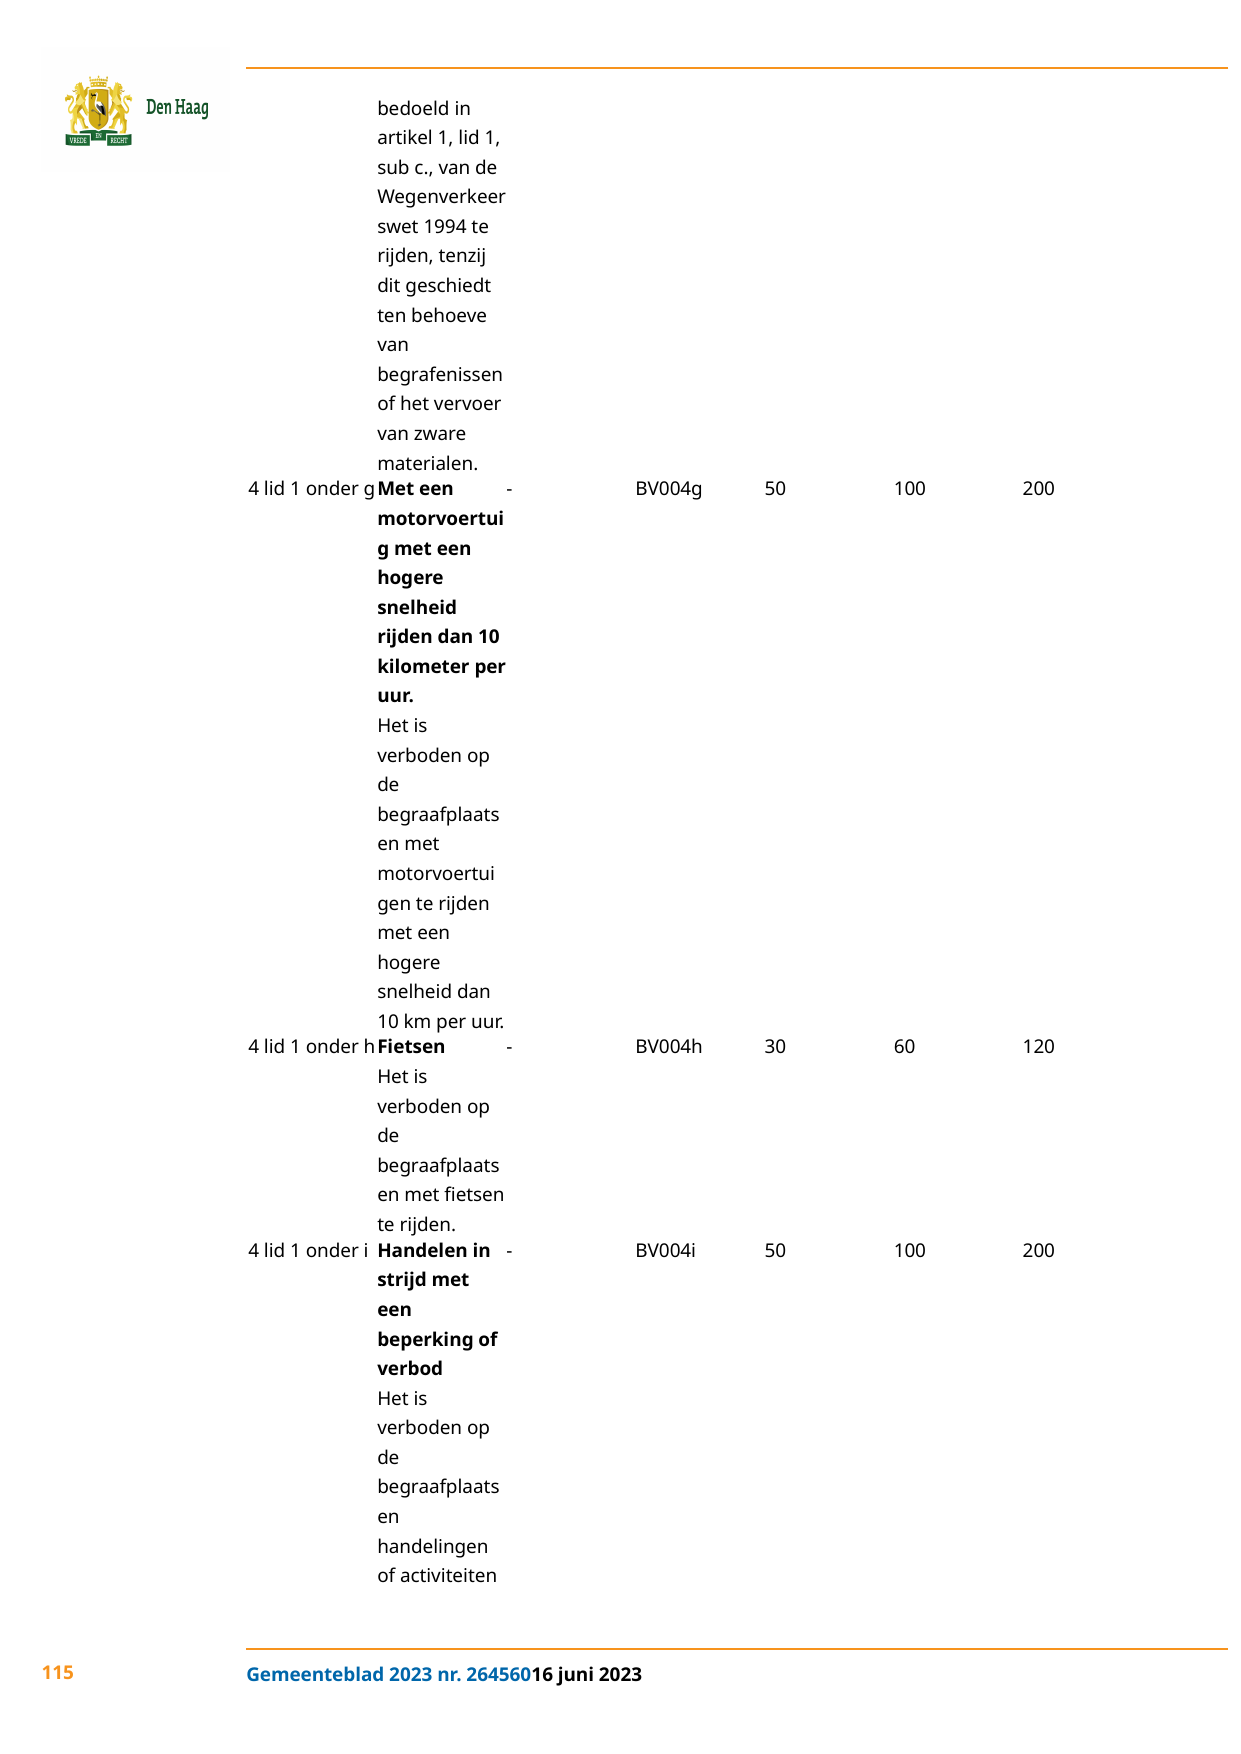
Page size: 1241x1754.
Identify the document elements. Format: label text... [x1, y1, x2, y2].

table_cell BV004i [635, 1237, 764, 1588]
picture [41, 47, 231, 172]
table_cell bedoeld in artikel 1, lid 1, sub c., van de Wegenverkeerswet 1994 te rijden, tenzij dit geschiedt ten behoeve van begrafenissen of het vervoer van zware materialen. [377, 95, 506, 476]
table_cell - [506, 95, 635, 476]
table_cell Handelen in strijd met een beperking of verbod Het is verboden op de begraafplaatsen handelingen of activiteiten [377, 1237, 506, 1588]
table_cell 120 [1023, 1034, 1152, 1237]
table_cell - [506, 1034, 635, 1237]
table_cell 4 lid 1 onder i [248, 1237, 377, 1588]
table_cell Met een motorvoertuig met een hogere snelheid rijden dan 10 kilometer per uur. Het is verboden op de begraafplaatsen met motorvoertuigen te rijden met een hogere snelheid dan 10 km per uur. [377, 476, 506, 1034]
table_cell 200 [1023, 476, 1152, 1034]
table_cell [635, 95, 764, 476]
table_cell 100 [894, 1237, 1022, 1588]
table_cell [894, 95, 1022, 476]
table_cell 4 lid 1 onder h [248, 1034, 377, 1237]
table_cell [1023, 95, 1152, 476]
table_cell BV004h [635, 1034, 764, 1237]
table_cell Fietsen Het is verboden op de begraafplaatsen met fietsen te rijden. [377, 1034, 506, 1237]
table_cell - [506, 476, 635, 1034]
table_cell [764, 95, 893, 476]
table_cell 50 [764, 1237, 893, 1588]
table_cell BV004g [635, 476, 764, 1034]
table_cell 200 [1023, 1237, 1152, 1588]
table_cell 50 [764, 476, 893, 1034]
table_cell 4 lid 1 onder g [248, 476, 377, 1034]
table_cell 30 [764, 1034, 893, 1237]
table_cell - [506, 1237, 635, 1588]
table_cell [248, 95, 377, 476]
table_cell 100 [894, 476, 1022, 1034]
table_cell 60 [894, 1034, 1022, 1237]
